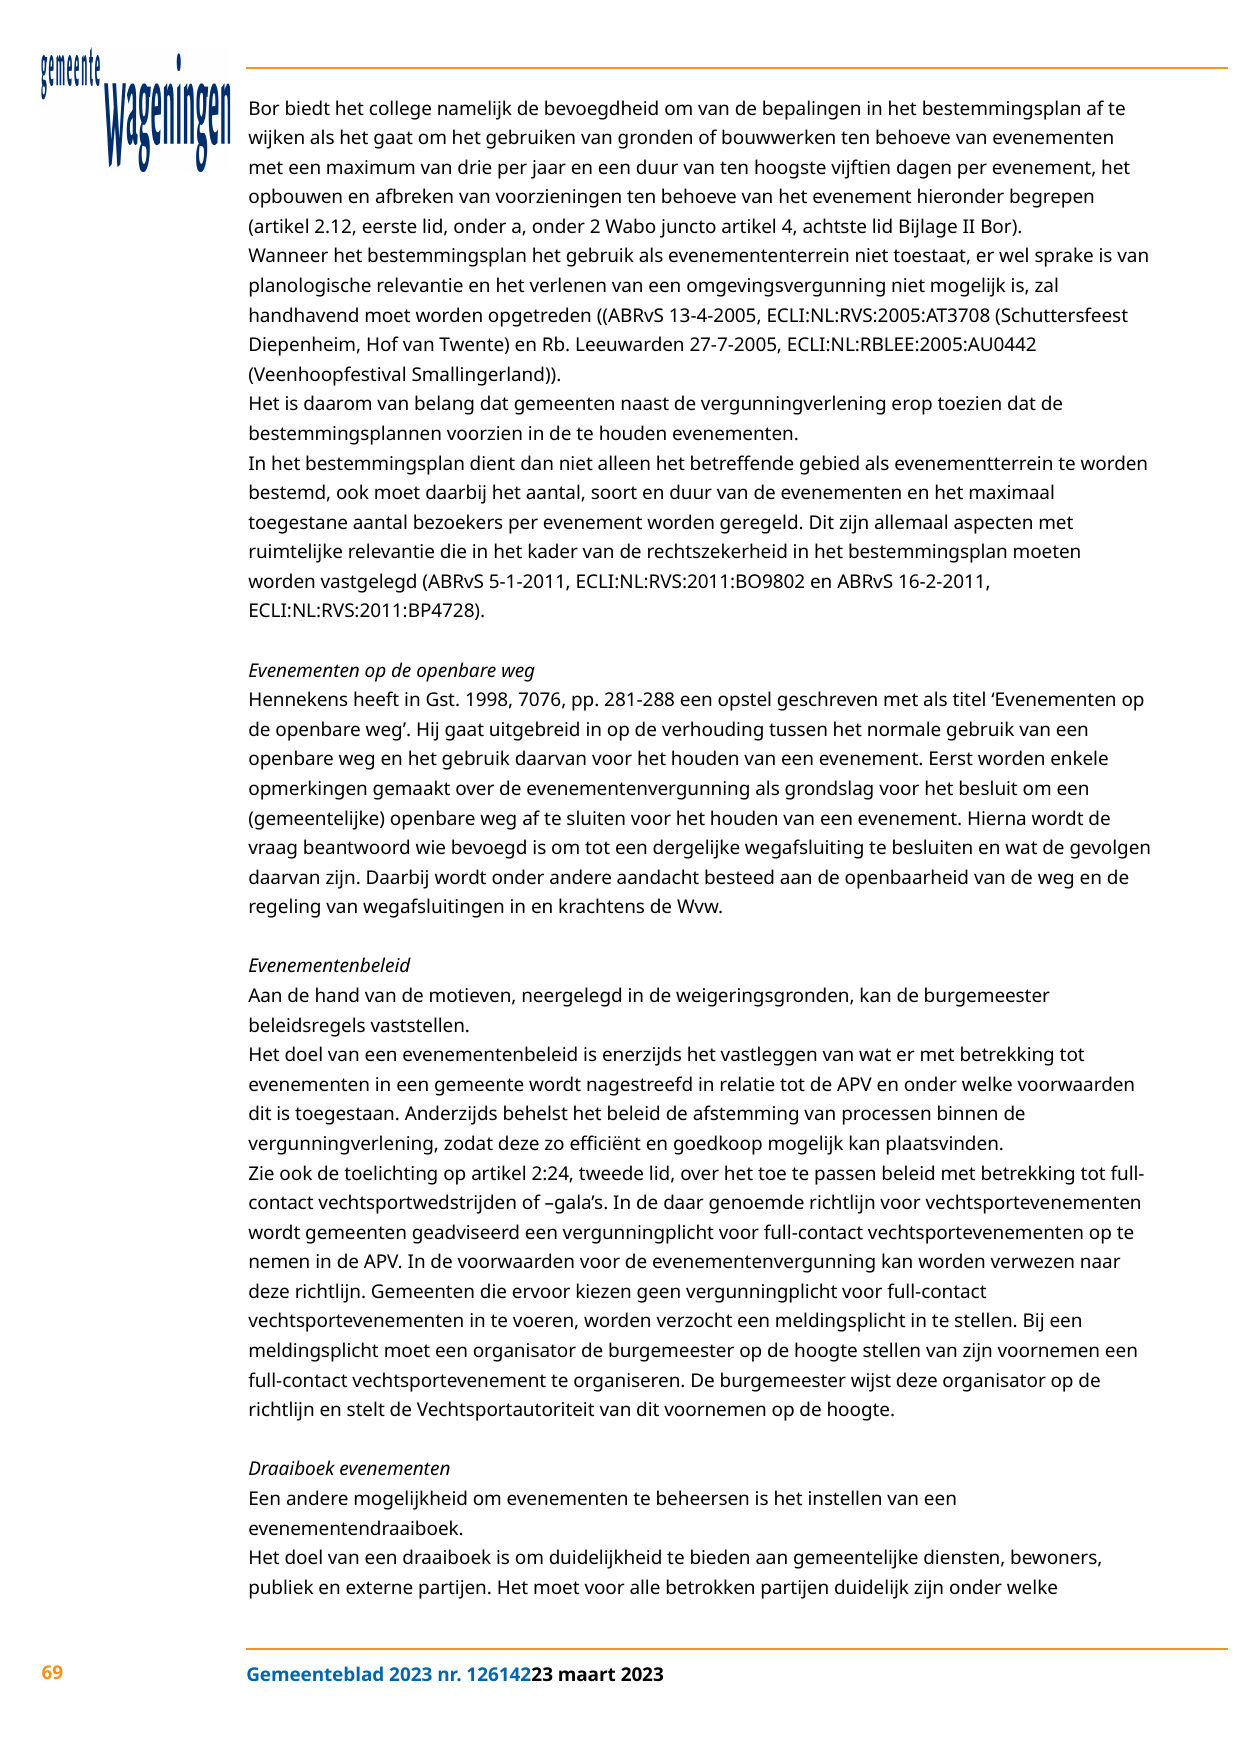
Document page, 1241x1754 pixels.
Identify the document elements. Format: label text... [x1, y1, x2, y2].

text Evenementen op de openbare weg [248, 657, 1152, 683]
text Het doel van een evenementenbeleid is enerzijds het vastleggen van wat er met betrekking tot evenementen in een gemeente wordt nagestreefd in relatie tot de APV en onder welke voorwaarden dit is toegestaan. Anderzijds behelst het beleid de afstemming van processen binnen de vergunningverlening, zodat deze zo efficiënt en goedkoop mogelijk kan plaatsvinden. [248, 1041, 1152, 1156]
text In het bestemmingsplan dient dan niet alleen het betreffende gebied als evenementterrein te worden bestemd, ook moet daarbij het aantal, soort en duur van de evenementen en het maximaal toegestane aantal bezoekers per evenement worden geregeld. Dit zijn allemaal aspecten met ruimtelijke relevantie die in het kader van de rechtszekerheid in het bestemmingsplan moeten worden vastgelegd (ABRvS 5-1-2011, ECLI:NL:RVS:2011:BO9802 en ABRvS 16-2-2011, ECLI:NL:RVS:2011:BP4728). [248, 450, 1152, 623]
text Wanneer het bestemmingsplan het gebruik als evenemententerrein niet toestaat, er wel sprake is van planologische relevantie en het verlenen van een omgevingsvergunning niet mogelijk is, zal handhavend moet worden opgetreden ((ABRvS 13-4-2005, ECLI:NL:RVS:2005:AT3708 (Schuttersfeest Diepenheim, Hof van Twente) en Rb. Leeuwarden 27-7-2005, ECLI:NL:RBLEE:2005:AU0442 (Veenhoopfestival Smallingerland)). [248, 243, 1152, 387]
picture [41, 47, 231, 172]
text Draaiboek evenementen [248, 1456, 1152, 1481]
text Bor biedt het college namelijk de bevoegdheid om van de bepalingen in het bestemmingsplan af te wijken als het gaat om het gebruiken van gronden of bouwwerken ten behoeve van evenementen met een maximum van drie per jaar en een duur van ten hoogste vijftien dagen per evenement, het opbouwen en afbreken van voorzieningen ten behoeve van het evenement hieronder begrepen (artikel 2.12, eerste lid, onder a, onder 2 Wabo juncto artikel 4, achtste lid Bijlage II Bor). [248, 95, 1152, 239]
text Een andere mogelijkheid om evenementen te beheersen is het instellen van een evenementendraaiboek. [248, 1485, 1152, 1541]
text Aan de hand van de motieven, neergelegd in de weigeringsgronden, kan de burgemeester beleidsregels vaststellen. [248, 982, 1152, 1038]
text Evenementenbeleid [248, 953, 1152, 978]
text Het doel van een draaiboek is om duidelijkheid te bieden aan gemeentelijke diensten, bewoners, publiek en externe partijen. Het moet voor alle betrokken partijen duidelijk zijn onder welke [248, 1544, 1152, 1600]
text Het is daarom van belang dat gemeenten naast de vergunningverlening erop toezien dat de bestemmingsplannen voorzien in de te houden evenementen. [248, 391, 1152, 446]
text Zie ook de toelichting op artikel 2:24, tweede lid, over het toe te passen beleid met betrekking tot full-contact vechtsportwedstrijden of –gala’s. In de daar genoemde richtlijn voor vechtsportevenementen wordt gemeenten geadviseerd een vergunningplicht voor full-contact vechtsportevenementen op te nemen in de APV. In de voorwaarden voor de evenementenvergunning kan worden verwezen naar deze richtlijn. Gemeenten die ervoor kiezen geen vergunningplicht voor full-contact vechtsportevenementen in te voeren, worden verzocht een meldingsplicht in te stellen. Bij een meldingsplicht moet een organisator de burgemeester op de hoogte stellen van zijn voornemen een full-contact vechtsportevenement te organiseren. De burgemeester wijst deze organisator op de richtlijn en stelt de Vechtsportautoriteit van dit voornemen op de hoogte. [248, 1160, 1152, 1422]
text Hennekens heeft in Gst. 1998, 7076, pp. 281-288 een opstel geschreven met als titel ‘Evenementen op de openbare weg’. Hij gaat uitgebreid in op de verhouding tussen het normale gebruik van een openbare weg en het gebruik daarvan voor het houden van een evenement. Eerst worden enkele opmerkingen gemaakt over de evenementenvergunning als grondslag voor het besluit om een (gemeentelijke) openbare weg af te sluiten voor het houden van een evenement. Hierna wordt de vraag beantwoord wie bevoegd is om tot een dergelijke wegafsluiting te besluiten en wat de gevolgen daarvan zijn. Daarbij wordt onder andere aandacht besteed aan de openbaarheid van de weg en de regeling van wegafsluitingen in en krachtens de Wvw. [248, 686, 1152, 919]
